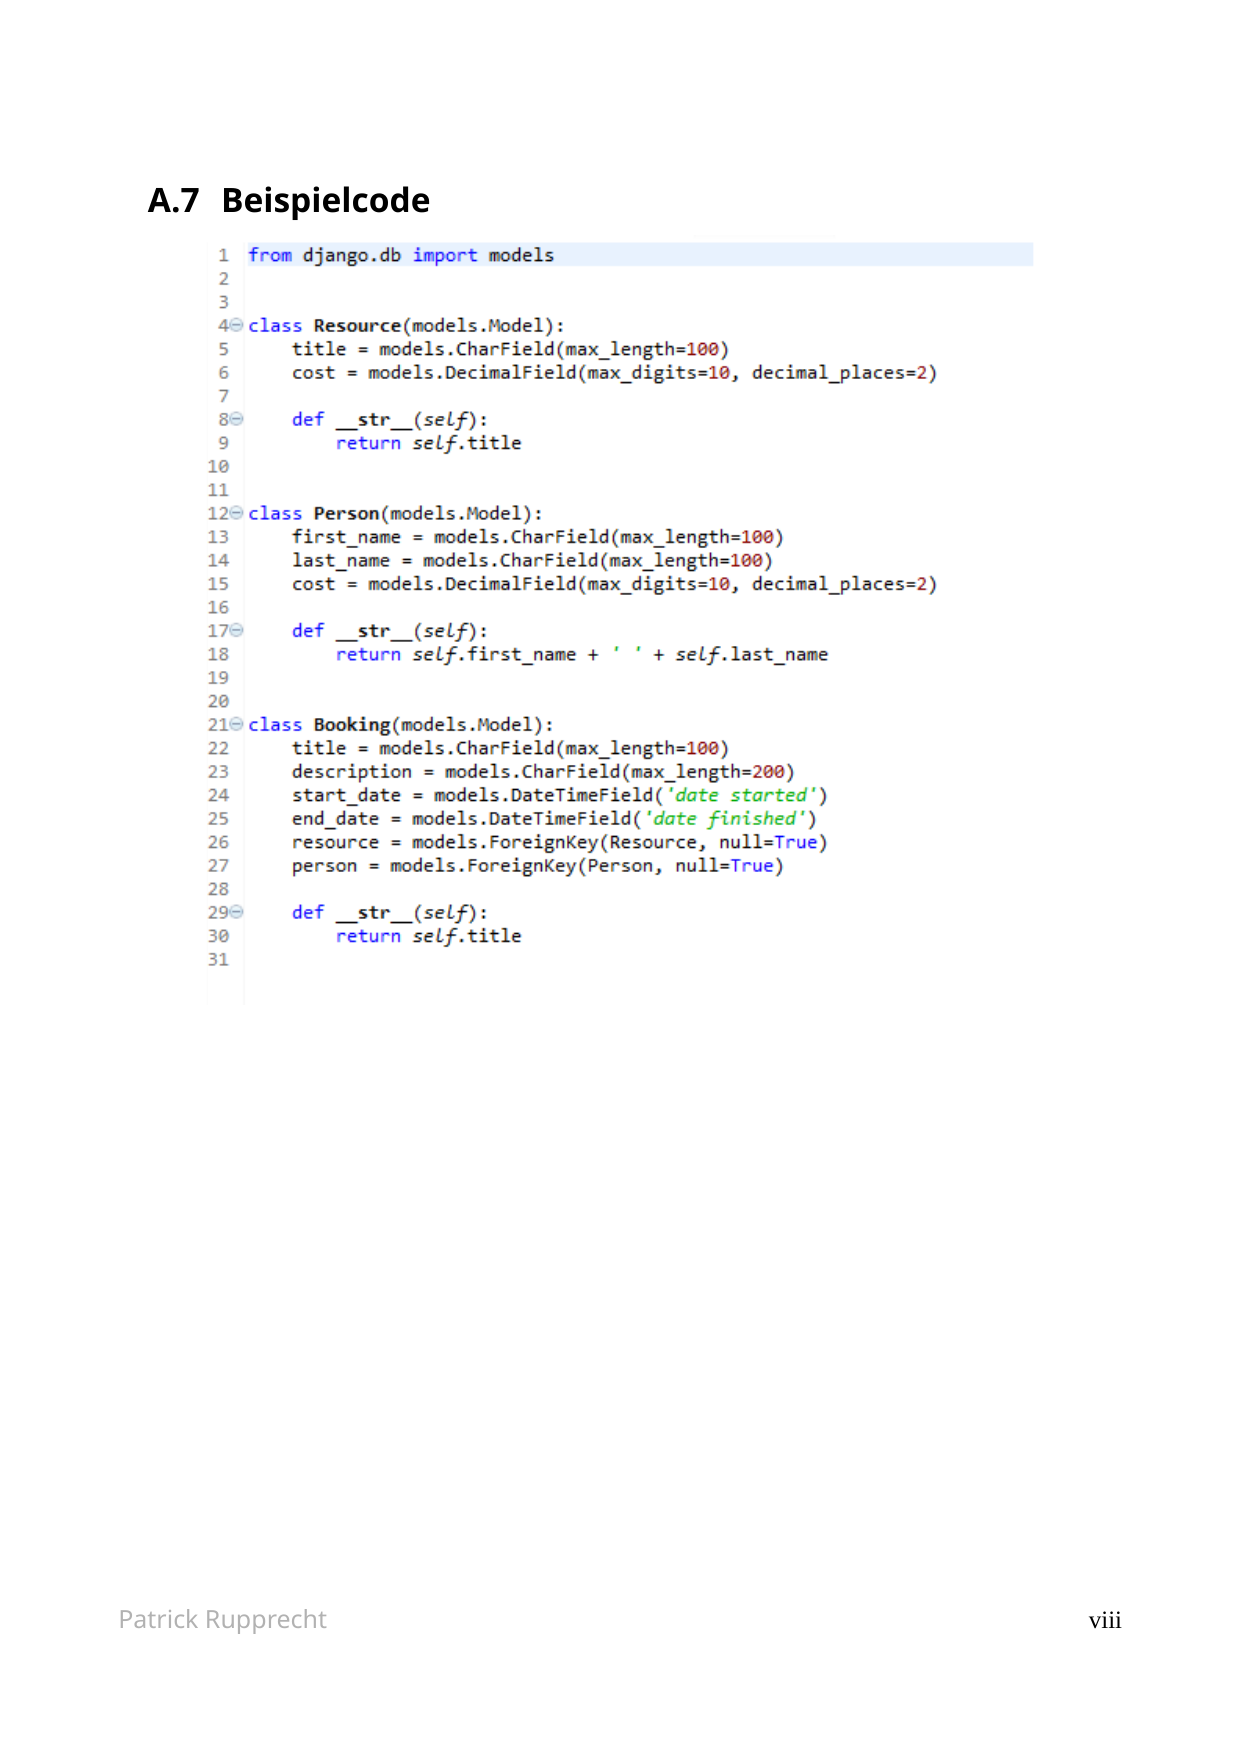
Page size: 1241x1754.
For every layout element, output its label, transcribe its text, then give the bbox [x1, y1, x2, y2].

subtitle Beispielcode [148, 177, 1122, 223]
picture [206, 235, 1034, 1005]
